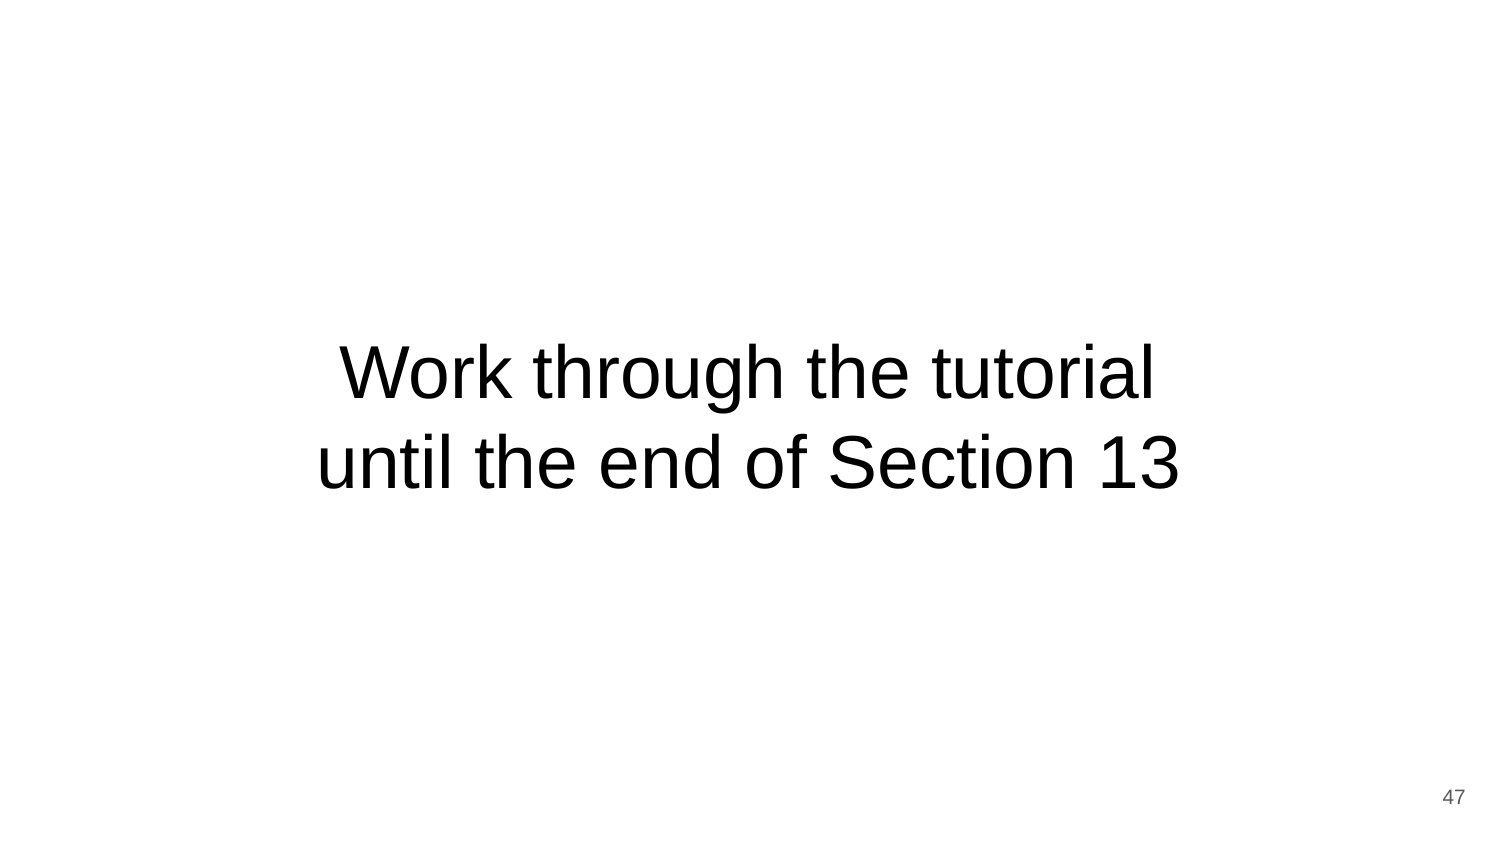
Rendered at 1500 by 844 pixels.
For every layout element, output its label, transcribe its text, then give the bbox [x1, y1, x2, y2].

slide_number [1438, 783, 1470, 844]
title Work through the tutorial until the end of Section 13 [314, 321, 1186, 504]
